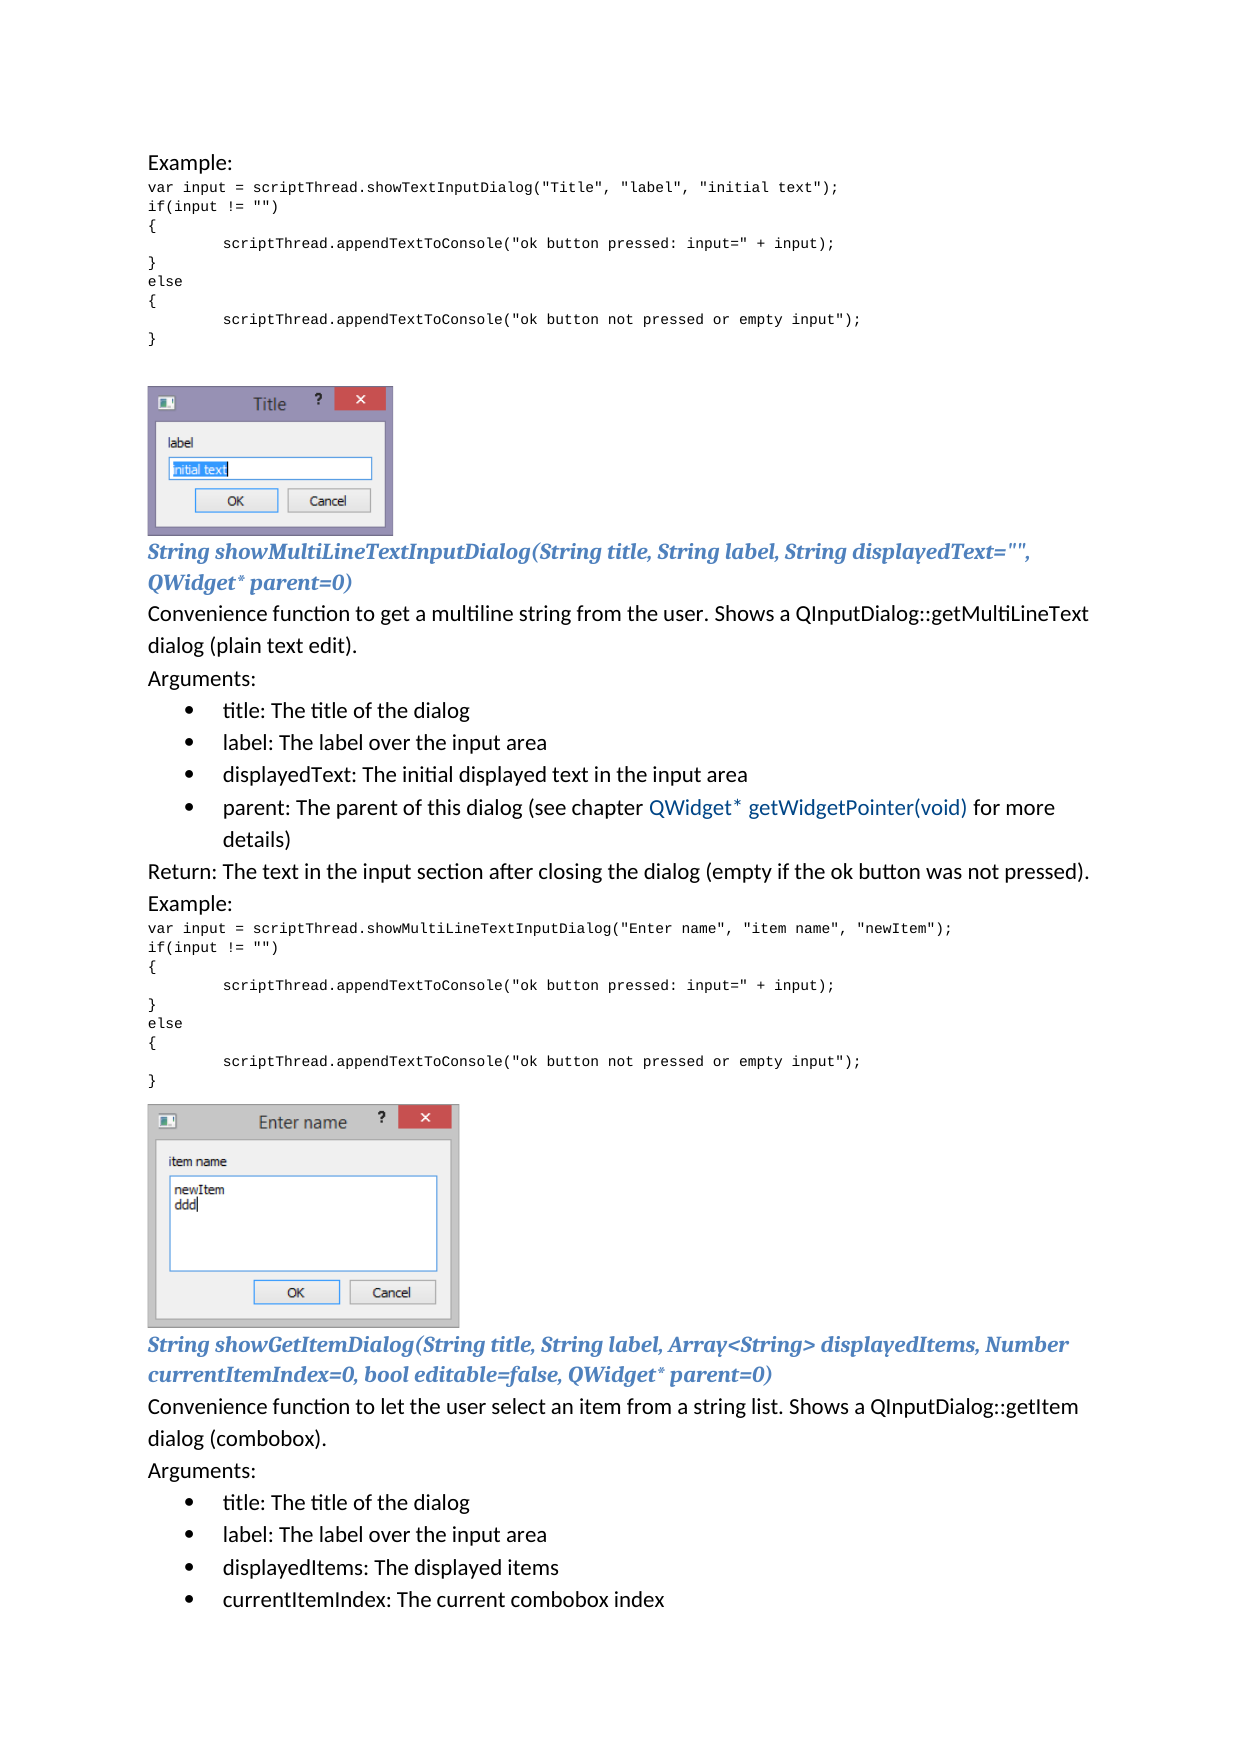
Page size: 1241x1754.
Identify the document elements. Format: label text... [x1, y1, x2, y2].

picture [147, 1104, 460, 1328]
text Arguments: [148, 1456, 1093, 1484]
text } [148, 997, 1093, 1014]
list title: The title of the dialog [185, 696, 1093, 724]
text { [148, 959, 1093, 976]
text if(input != "") [148, 199, 1093, 215]
list label: The label over the input area [185, 728, 1093, 756]
text Example: [148, 889, 1093, 917]
text else [148, 274, 1093, 291]
text Convenience function to let the user select an item from a string list. Shows a QInputDialog::getItem dialog (combobox). [148, 1392, 1093, 1452]
list displayedItems: The displayed items [185, 1553, 1093, 1581]
list label: The label over the input area [185, 1521, 1093, 1548]
text scriptThread.appendTextToConsole("ok button not pressed or empty input"); [148, 1054, 1093, 1071]
text { [148, 1035, 1093, 1052]
text scriptThread.appendTextToConsole("ok button pressed: input=" + input); [148, 978, 1093, 995]
text scriptThread.appendTextToConsole("ok button not pressed or empty input"); [148, 312, 1093, 329]
text Arguments: [148, 664, 1093, 692]
text { [148, 293, 1093, 310]
subtitle String showMultiLineTextInputDialog(String title, String label, String displayedText="", QWidget* parent=0) [148, 536, 1093, 596]
list displayedText: The initial displayed text in the input area [185, 760, 1093, 788]
text var input = scriptThread.showTextInputDialog("Title", "label", "initial text"); [148, 180, 1093, 196]
text Return: The text in the input section after closing the dialog (empty if the ok button was not pressed). [148, 857, 1093, 885]
list currentItemIndex: The current combobox index [185, 1585, 1093, 1613]
text { [148, 218, 1093, 234]
text } [148, 331, 1093, 348]
text Convenience function to get a multiline string from the user. Shows a QInputDialog::getMultiLineText dialog (plain text edit). [148, 599, 1093, 660]
text } [148, 1073, 1093, 1089]
text else [148, 1016, 1093, 1033]
text Example: [148, 148, 1093, 176]
text var input = scriptThread.showMultiLineTextInputDialog("Enter name", "item name", "newItem"); [148, 921, 1093, 938]
list parent: The parent of this dialog (see chapter QWidget* getWidgetPointer(void) for more details) [185, 793, 1093, 853]
picture [147, 386, 394, 536]
text } [148, 256, 1093, 272]
subtitle String showGetItemDialog(String title, String label, Array<String> displayedItems, Number currentItemIndex=0, bool editable=false, QWidget* parent=0) [148, 1095, 1093, 1388]
text if(input != "") [148, 940, 1093, 957]
text scriptThread.appendTextToConsole("ok button pressed: input=" + input); [148, 237, 1093, 253]
list title: The title of the dialog [185, 1488, 1093, 1516]
